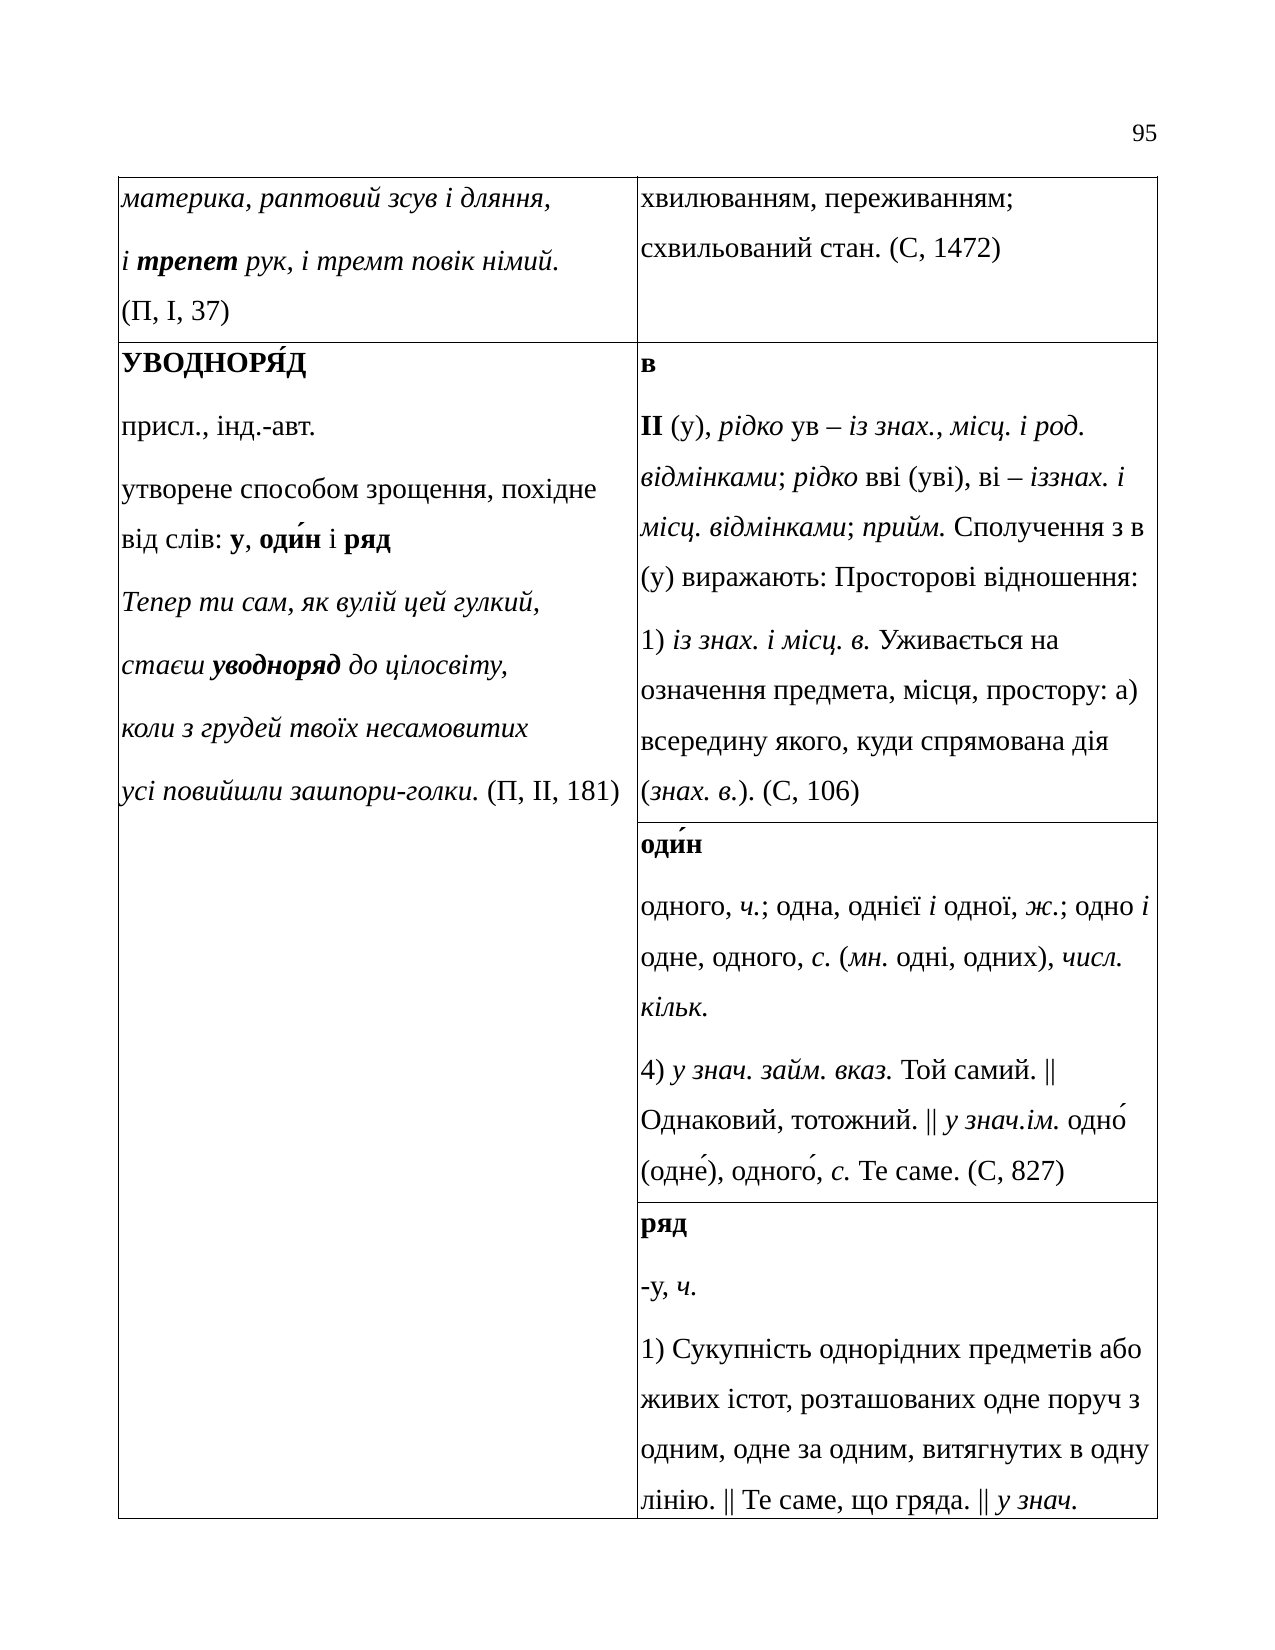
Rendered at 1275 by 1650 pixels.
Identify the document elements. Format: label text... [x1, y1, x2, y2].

table_cell хвилюванням, переживанням; схвильований стан. (С, 1472) [638, 178, 1157, 342]
table_cell в II (у), рідко ув – із знах., місц. і род. відмінками; рідко вві (уві), ві – іззнах. і місц. відмінками; прийм. Сполучення з в (у) виражають: Просторові відношення: 1) із знах. і місц. в. Уживається на означення предмета, місця, простору: а) всередину якого, куди спрямована дія (знах. в.). (С, 106) [638, 343, 1157, 822]
table_cell ряд -у, ч. 1) Сукупність однорідних предметів або живих істот, розташованих одне поруч з одним, одне за одним, витягнутих в одну лінію. || Те саме, що гряда. || у знач. [638, 1203, 1157, 1518]
table_cell оди́н одного, ч.; одна, однієї і одної, ж.; одно і одне, одного, с. (мн. одні, одних), числ. кільк. 4) у знач. займ. вказ. Той самий. || Однаковий, тотожний. || у знач.ім. одно́ (одне́), одного́, с. Те саме. (С, 827) [638, 823, 1157, 1202]
table_cell УВОДНОРЯ́Д присл., інд.-авт. утворене способом зрощення, похідне від слів: у, оди́н і ряд Тепер ти сам, як вулій цей гулкий, стаєш уводноряд до цілосвіту, коли з грудей твоїх несамовитих усі повийшли зашпори-голки. (П, ІІ, 181) [119, 343, 637, 1518]
table_cell материка, раптовий зсув і дляння, і трепет рук, і тремт повік німий. (П, І, 37) [119, 178, 637, 342]
